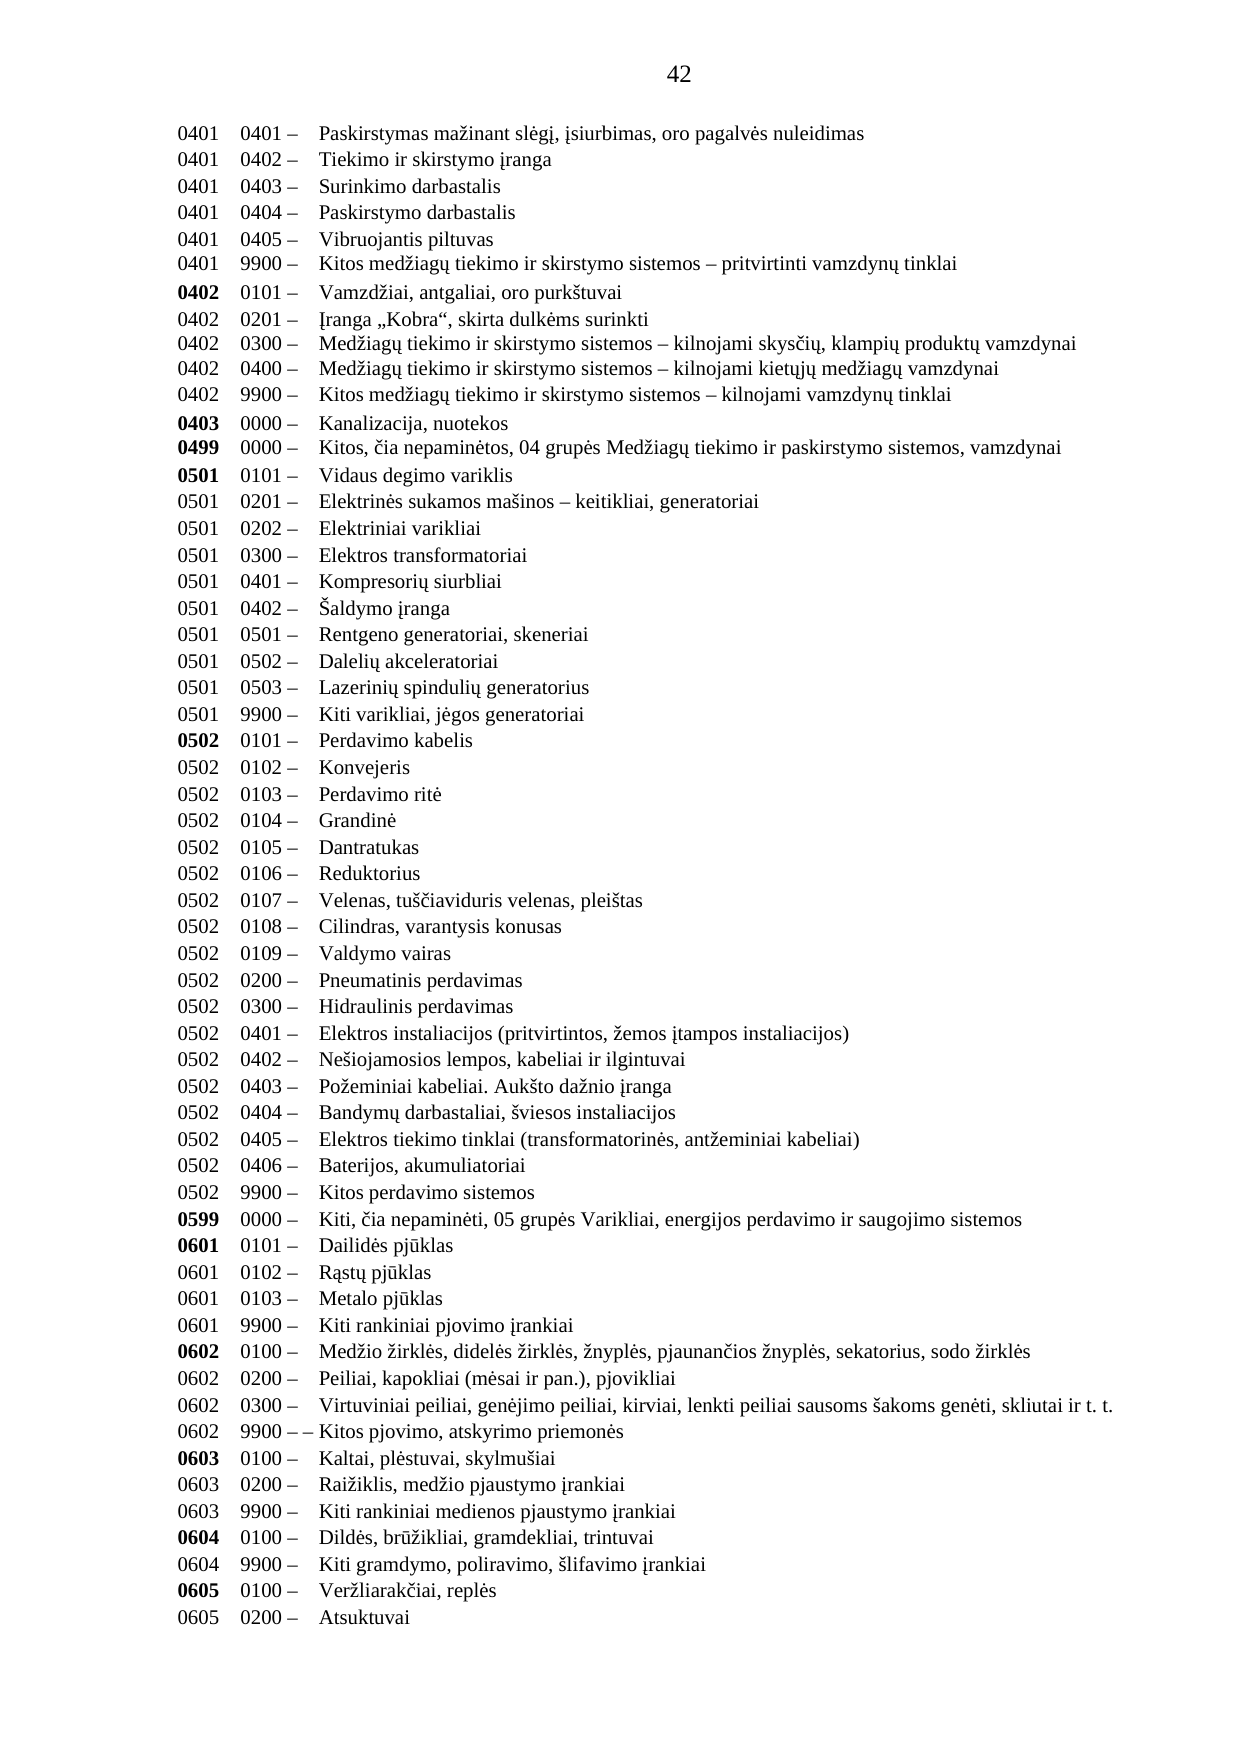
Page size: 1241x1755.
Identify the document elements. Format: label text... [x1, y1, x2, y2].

table_cell 0501 [177, 620, 240, 646]
table_cell Reduktorius [319, 859, 1181, 885]
table_cell 0200 – [240, 1603, 318, 1629]
table_cell 0104 – [240, 806, 318, 832]
table_cell 0401 – [240, 118, 318, 145]
table_cell Grandinė [319, 806, 1181, 832]
table_cell 0109 – [240, 939, 318, 965]
table_cell 0502 – [240, 646, 318, 673]
table_cell Hidraulinis perdavimas [319, 992, 1181, 1018]
table_cell 0502 [177, 1071, 240, 1098]
table_cell 0401 [177, 145, 240, 171]
table_cell 0502 [177, 992, 240, 1018]
table_cell 0100 – [240, 1523, 318, 1549]
table_cell 0402 – [240, 593, 318, 620]
table_cell Metalo pjūklas [319, 1284, 1181, 1310]
table_cell Elektros instaliacijos (pritvirtintos, žemos įtampos instaliacijos) [319, 1018, 1181, 1045]
table_cell 0105 – [240, 832, 318, 859]
table_cell 0103 – [240, 1284, 318, 1310]
table_cell Baterijos, akumuliatoriai [319, 1151, 1181, 1177]
table_cell 0605 [177, 1603, 240, 1629]
table_cell 0601 [177, 1284, 240, 1310]
table_cell Raižiklis, medžio pjaustymo įrankiai [319, 1470, 1181, 1496]
table_cell Nešiojamosios lempos, kabeliai ir ilgintuvai [319, 1045, 1181, 1071]
table_cell Paskirstymo darbastalis [319, 198, 1181, 224]
table_cell 0501 [177, 460, 240, 487]
table_cell Elektriniai varikliai [319, 514, 1181, 540]
table_cell 0400 – [240, 356, 318, 382]
table_cell 0502 [177, 912, 240, 938]
table_cell 0101 – [240, 726, 318, 752]
table_cell 0401 [177, 171, 240, 198]
table_cell 0603 [177, 1443, 240, 1470]
table_cell 0403 – [240, 171, 318, 198]
table_cell 0404 – [240, 1098, 318, 1124]
table_cell 0000 – [240, 409, 318, 435]
table_cell 0300 – [240, 540, 318, 567]
table_cell 0502 [177, 753, 240, 779]
table_cell Virtuviniai peiliai, genėjimo peiliai, kirviai, lenkti peiliai sausoms šakoms genėti, skliutai ir t. t. [319, 1390, 1181, 1417]
table_cell 0502 [177, 939, 240, 965]
table_cell 0502 [177, 832, 240, 859]
table_cell 0106 – [240, 859, 318, 885]
table_cell 0401 [177, 118, 240, 145]
table_cell 0502 [177, 1098, 240, 1124]
table_cell 0404 – [240, 198, 318, 224]
table_cell 0100 – [240, 1337, 318, 1363]
table_cell 0402 [177, 331, 240, 356]
table_cell 0100 – [240, 1576, 318, 1602]
table_cell Kiti gramdymo, poliravimo, šlifavimo įrankiai [319, 1549, 1181, 1576]
table_cell 0202 – [240, 514, 318, 540]
table_cell Tiekimo ir skirstymo įranga [319, 145, 1181, 171]
table_cell 0605 [177, 1576, 240, 1602]
table_cell Kitos pjovimo, atskyrimo priemonės [319, 1417, 1181, 1443]
table_cell 0501 [177, 514, 240, 540]
table_cell 0502 [177, 1178, 240, 1204]
table_cell Atsuktuvai [319, 1603, 1181, 1629]
table_cell 0601 [177, 1310, 240, 1337]
table_cell 0501 [177, 540, 240, 567]
table_cell 0108 – [240, 912, 318, 938]
table_cell 0502 [177, 859, 240, 885]
table_cell Požeminiai kabeliai. Aukšto dažnio įranga [319, 1071, 1181, 1098]
table_cell 9900 – [240, 699, 318, 726]
table_cell 0101 – [240, 1231, 318, 1257]
table_cell Surinkimo darbastalis [319, 171, 1181, 198]
table_cell Kiti rankiniai pjovimo įrankiai [319, 1310, 1181, 1337]
table_cell Dalelių akceleratoriai [319, 646, 1181, 673]
table_cell Kitos, čia nepaminėtos, 04 grupės Medžiagų tiekimo ir paskirstymo sistemos, vamzdynai [319, 435, 1181, 460]
table_cell 0103 – [240, 779, 318, 806]
table_cell Rentgeno generatoriai, skeneriai [319, 620, 1181, 646]
table_cell 0604 [177, 1523, 240, 1549]
table_cell Perdavimo kabelis [319, 726, 1181, 752]
table_cell 0401 [177, 224, 240, 251]
table_cell Paskirstymas mažinant slėgį, įsiurbimas, oro pagalvės nuleidimas [319, 118, 1181, 145]
table_cell Cilindras, varantysis konusas [319, 912, 1181, 938]
table_cell Dantratukas [319, 832, 1181, 859]
table_cell 0101 – [240, 460, 318, 487]
table_cell 0502 [177, 965, 240, 992]
table_cell 0501 [177, 673, 240, 699]
table_cell 0604 [177, 1549, 240, 1576]
table_cell 9900 – [240, 1178, 318, 1204]
table_cell 0501 – [240, 620, 318, 646]
table_cell 0502 [177, 1124, 240, 1151]
table_cell Vidaus degimo variklis [319, 460, 1181, 487]
table_cell Rąstų pjūklas [319, 1257, 1181, 1284]
table_cell Peiliai, kapokliai (mėsai ir pan.), pjovikliai [319, 1364, 1181, 1390]
table_cell Kiti, čia nepaminėti, 05 grupės Varikliai, energijos perdavimo ir saugojimo sistemos [319, 1204, 1181, 1231]
table_cell Elektros tiekimo tinklai (transformatorinės, antžeminiai kabeliai) [319, 1124, 1181, 1151]
table_cell 0402 [177, 304, 240, 331]
table_cell 9900 – [240, 1310, 318, 1337]
table_cell 0402 [177, 382, 240, 409]
table_cell 0502 [177, 1045, 240, 1071]
table_cell 9900 – [240, 382, 318, 409]
table_cell 0501 [177, 567, 240, 593]
table_cell Kanalizacija, nuotekos [319, 409, 1181, 435]
table_cell 9900 – [240, 1549, 318, 1576]
table_cell Vibruojantis piltuvas [319, 224, 1181, 251]
table_cell 0501 [177, 593, 240, 620]
table_cell 0502 [177, 726, 240, 752]
table_cell 0602 [177, 1337, 240, 1363]
table_cell 0300 – [240, 1390, 318, 1417]
table_cell 0503 – [240, 673, 318, 699]
table_cell 0603 [177, 1470, 240, 1496]
table_cell 0201 – [240, 487, 318, 513]
table_cell Kaltai, plėstuvai, skylmušiai [319, 1443, 1181, 1470]
table_cell 0201 – [240, 304, 318, 331]
table_cell Pneumatinis perdavimas [319, 965, 1181, 992]
table_cell 0403 [177, 409, 240, 435]
table_cell 0599 [177, 1204, 240, 1231]
table_cell Šaldymo įranga [319, 593, 1181, 620]
table_cell 0403 – [240, 1071, 318, 1098]
table_cell Konvejeris [319, 753, 1181, 779]
table_cell 0601 [177, 1231, 240, 1257]
table_cell Vamzdžiai, antgaliai, oro purkštuvai [319, 278, 1181, 304]
table_cell 0200 – [240, 1364, 318, 1390]
table_cell Bandymų darbastaliai, šviesos instaliacijos [319, 1098, 1181, 1124]
table_cell 9900 – [240, 251, 318, 277]
table_cell 0300 – [240, 992, 318, 1018]
table_cell 0602 [177, 1417, 240, 1443]
table_cell Elektros transformatoriai [319, 540, 1181, 567]
table_cell Medžio žirklės, didelės žirklės, žnyplės, pjaunančios žnyplės, sekatorius, sodo žirklės [319, 1337, 1181, 1363]
table_cell 0101 – [240, 278, 318, 304]
table_cell 0501 [177, 487, 240, 513]
table_cell 0200 – [240, 965, 318, 992]
table_cell Valdymo vairas [319, 939, 1181, 965]
table_cell 0401 – [240, 1018, 318, 1045]
table_cell 0502 [177, 1151, 240, 1177]
table_cell 0402 [177, 356, 240, 382]
table_cell Veržliarakčiai, replės [319, 1576, 1181, 1602]
table_cell 0402 – [240, 145, 318, 171]
table_cell 0402 – [240, 1045, 318, 1071]
table_cell 0502 [177, 1018, 240, 1045]
table_cell 0000 – [240, 435, 318, 460]
table_cell Dildės, brūžikliai, gramdekliai, trintuvai [319, 1523, 1181, 1549]
table_cell Kiti rankiniai medienos pjaustymo įrankiai [319, 1496, 1181, 1523]
table_cell 0502 [177, 885, 240, 912]
table_cell Medžiagų tiekimo ir skirstymo sistemos – kilnojami kietųjų medžiagų vamzdynai [319, 356, 1181, 382]
table_cell 0102 – [240, 753, 318, 779]
table_cell 9900 – – [240, 1417, 318, 1443]
table_cell 0107 – [240, 885, 318, 912]
table_cell 0401 [177, 198, 240, 224]
table_cell Kitos medžiagų tiekimo ir skirstymo sistemos – pritvirtinti vamzdynų tinklai [319, 251, 1181, 277]
table_cell Dailidės pjūklas [319, 1231, 1181, 1257]
table_cell 0406 – [240, 1151, 318, 1177]
table_cell 0402 [177, 278, 240, 304]
table_cell 0405 – [240, 1124, 318, 1151]
table_cell Kiti varikliai, jėgos generatoriai [319, 699, 1181, 726]
table_cell Įranga „Kobra“, skirta dulkėms surinkti [319, 304, 1181, 331]
table_cell Medžiagų tiekimo ir skirstymo sistemos – kilnojami skysčių, klampių produktų vamzdynai [319, 331, 1181, 356]
table_cell Lazerinių spindulių generatorius [319, 673, 1181, 699]
table_cell 9900 – [240, 1496, 318, 1523]
table_cell 0603 [177, 1496, 240, 1523]
table_cell 0000 – [240, 1204, 318, 1231]
table_cell 0502 [177, 779, 240, 806]
table_cell 0501 [177, 646, 240, 673]
table_cell 0300 – [240, 331, 318, 356]
table_cell Perdavimo ritė [319, 779, 1181, 806]
table_cell Kitos perdavimo sistemos [319, 1178, 1181, 1204]
table_cell 0602 [177, 1390, 240, 1417]
table_cell Kompresorių siurbliai [319, 567, 1181, 593]
table_cell 0401 [177, 251, 240, 277]
table_cell Kitos medžiagų tiekimo ir skirstymo sistemos – kilnojami vamzdynų tinklai [319, 382, 1181, 409]
table_cell 0499 [177, 435, 240, 460]
table_cell 0100 – [240, 1443, 318, 1470]
table_cell 0200 – [240, 1470, 318, 1496]
table_cell Elektrinės sukamos mašinos – keitikliai, generatoriai [319, 487, 1181, 513]
table_cell 0102 – [240, 1257, 318, 1284]
table_cell 0405 – [240, 224, 318, 251]
table_cell 0502 [177, 806, 240, 832]
table_cell Velenas, tuščiaviduris velenas, pleištas [319, 885, 1181, 912]
table_cell 0601 [177, 1257, 240, 1284]
table_cell 0602 [177, 1364, 240, 1390]
table_cell 0401 – [240, 567, 318, 593]
table_cell 0501 [177, 699, 240, 726]
